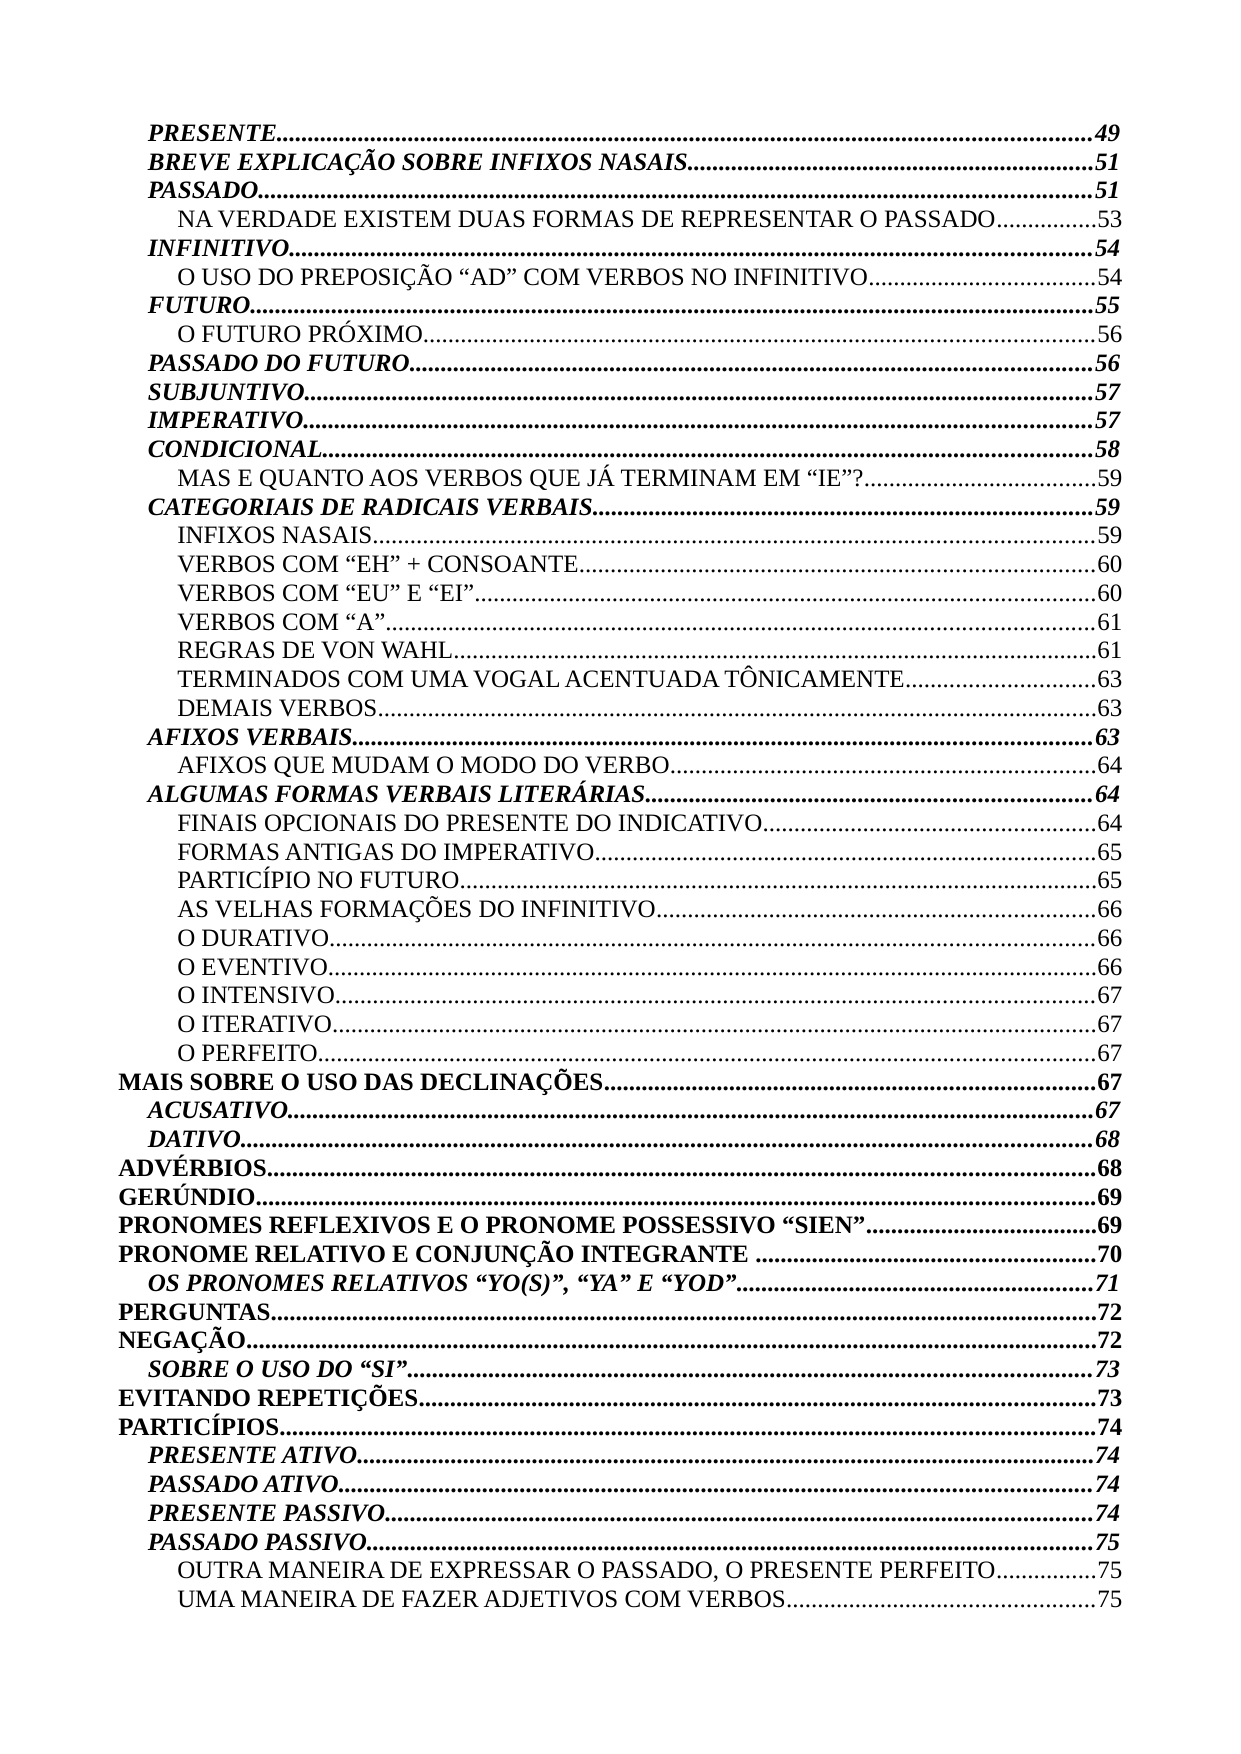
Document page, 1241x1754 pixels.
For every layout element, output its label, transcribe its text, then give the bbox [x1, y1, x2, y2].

text FORMAS ANTIGAS DO IMPERATIVO 65 [177, 837, 1122, 866]
text PARTICÍPIO NO FUTURO 65 [177, 866, 1122, 894]
text PASSADO PASSIVO 75 [148, 1527, 1122, 1556]
text UMA MANEIRA DE FAZER ADJETIVOS COM VERBOS 75 [177, 1584, 1122, 1613]
text TERMINADOS COM UMA VOGAL ACENTUADA TÔNICAMENTE 63 [177, 664, 1122, 693]
text DEMAIS VERBOS 63 [177, 693, 1122, 722]
text VERBOS COM “A” 61 [177, 607, 1122, 636]
text ADVÉRBIOS 68 [118, 1153, 1122, 1182]
text O FUTURO PRÓXIMO 56 [177, 319, 1122, 348]
text PRESENTE 49 [148, 118, 1122, 147]
text SUBJUNTIVO 57 [148, 377, 1122, 406]
text PRONOMES REFLEXIVOS E O PRONOME POSSESSIVO “SIEN” 69 [118, 1211, 1122, 1239]
text CONDICIONAL 58 [148, 434, 1122, 463]
text AFIXOS VERBAIS 63 [148, 722, 1122, 751]
text VERBOS COM “EH” + CONSOANTE 60 [177, 549, 1122, 578]
text EVITANDO REPETIÇÕES 73 [118, 1383, 1122, 1412]
text FUTURO 55 [148, 291, 1122, 319]
text CATEGORIAIS DE RADICAIS VERBAIS 59 [148, 492, 1122, 521]
text O DURATIVO 66 [177, 923, 1122, 952]
text FINAIS OPCIONAIS DO PRESENTE DO INDICATIVO 64 [177, 808, 1122, 837]
text PASSADO 51 [148, 176, 1122, 204]
text OUTRA MANEIRA DE EXPRESSAR O PASSADO, O PRESENTE PERFEITO 75 [177, 1556, 1122, 1584]
text PRONOME RELATIVO E CONJUNÇÃO INTEGRANTE 70 [118, 1239, 1122, 1268]
text PRESENTE PASSIVO 74 [148, 1498, 1122, 1527]
text ALGUMAS FORMAS VERBAIS LITERÁRIAS 64 [148, 779, 1122, 808]
text ACUSATIVO 67 [148, 1096, 1122, 1124]
text PARTICÍPIOS 74 [118, 1412, 1122, 1441]
text AFIXOS QUE MUDAM O MODO DO VERBO 64 [177, 751, 1122, 779]
text PASSADO ATIVO 74 [148, 1469, 1122, 1498]
text SOBRE O USO DO “SI” 73 [148, 1354, 1122, 1383]
text DATIVO 68 [148, 1124, 1122, 1153]
text O PERFEITO 67 [177, 1038, 1122, 1067]
text O EVENTIVO 66 [177, 952, 1122, 981]
text NEGAÇÃO 72 [118, 1326, 1122, 1354]
text BREVE EXPLICAÇÃO SOBRE INFIXOS NASAIS 51 [148, 147, 1122, 176]
text IMPERATIVO 57 [148, 406, 1122, 434]
text VERBOS COM “EU” E “EI” 60 [177, 578, 1122, 607]
text PERGUNTAS 72 [118, 1297, 1122, 1326]
text GERÚNDIO 69 [118, 1182, 1122, 1211]
text O ITERATIVO 67 [177, 1009, 1122, 1038]
text O INTENSIVO 67 [177, 981, 1122, 1009]
text NA VERDADE EXISTEM DUAS FORMAS DE REPRESENTAR O PASSADO 53 [177, 204, 1122, 233]
text REGRAS DE VON WAHL 61 [177, 636, 1122, 664]
text PRESENTE ATIVO 74 [148, 1441, 1122, 1469]
text AS VELHAS FORMAÇÕES DO INFINITIVO 66 [177, 894, 1122, 923]
text MAS E QUANTO AOS VERBOS QUE JÁ TERMINAM EM “IE”? 59 [177, 463, 1122, 492]
text MAIS SOBRE O USO DAS DECLINAÇÕES 67 [118, 1067, 1122, 1096]
text PASSADO DO FUTURO 56 [148, 348, 1122, 377]
text O USO DO PREPOSIÇÃO “AD” COM VERBOS NO INFINITIVO 54 [177, 262, 1122, 291]
text OS PRONOMES RELATIVOS “YO(S)”, “YA” E “YOD” 71 [148, 1268, 1122, 1297]
text INFINITIVO 54 [148, 233, 1122, 262]
text INFIXOS NASAIS 59 [177, 521, 1122, 549]
